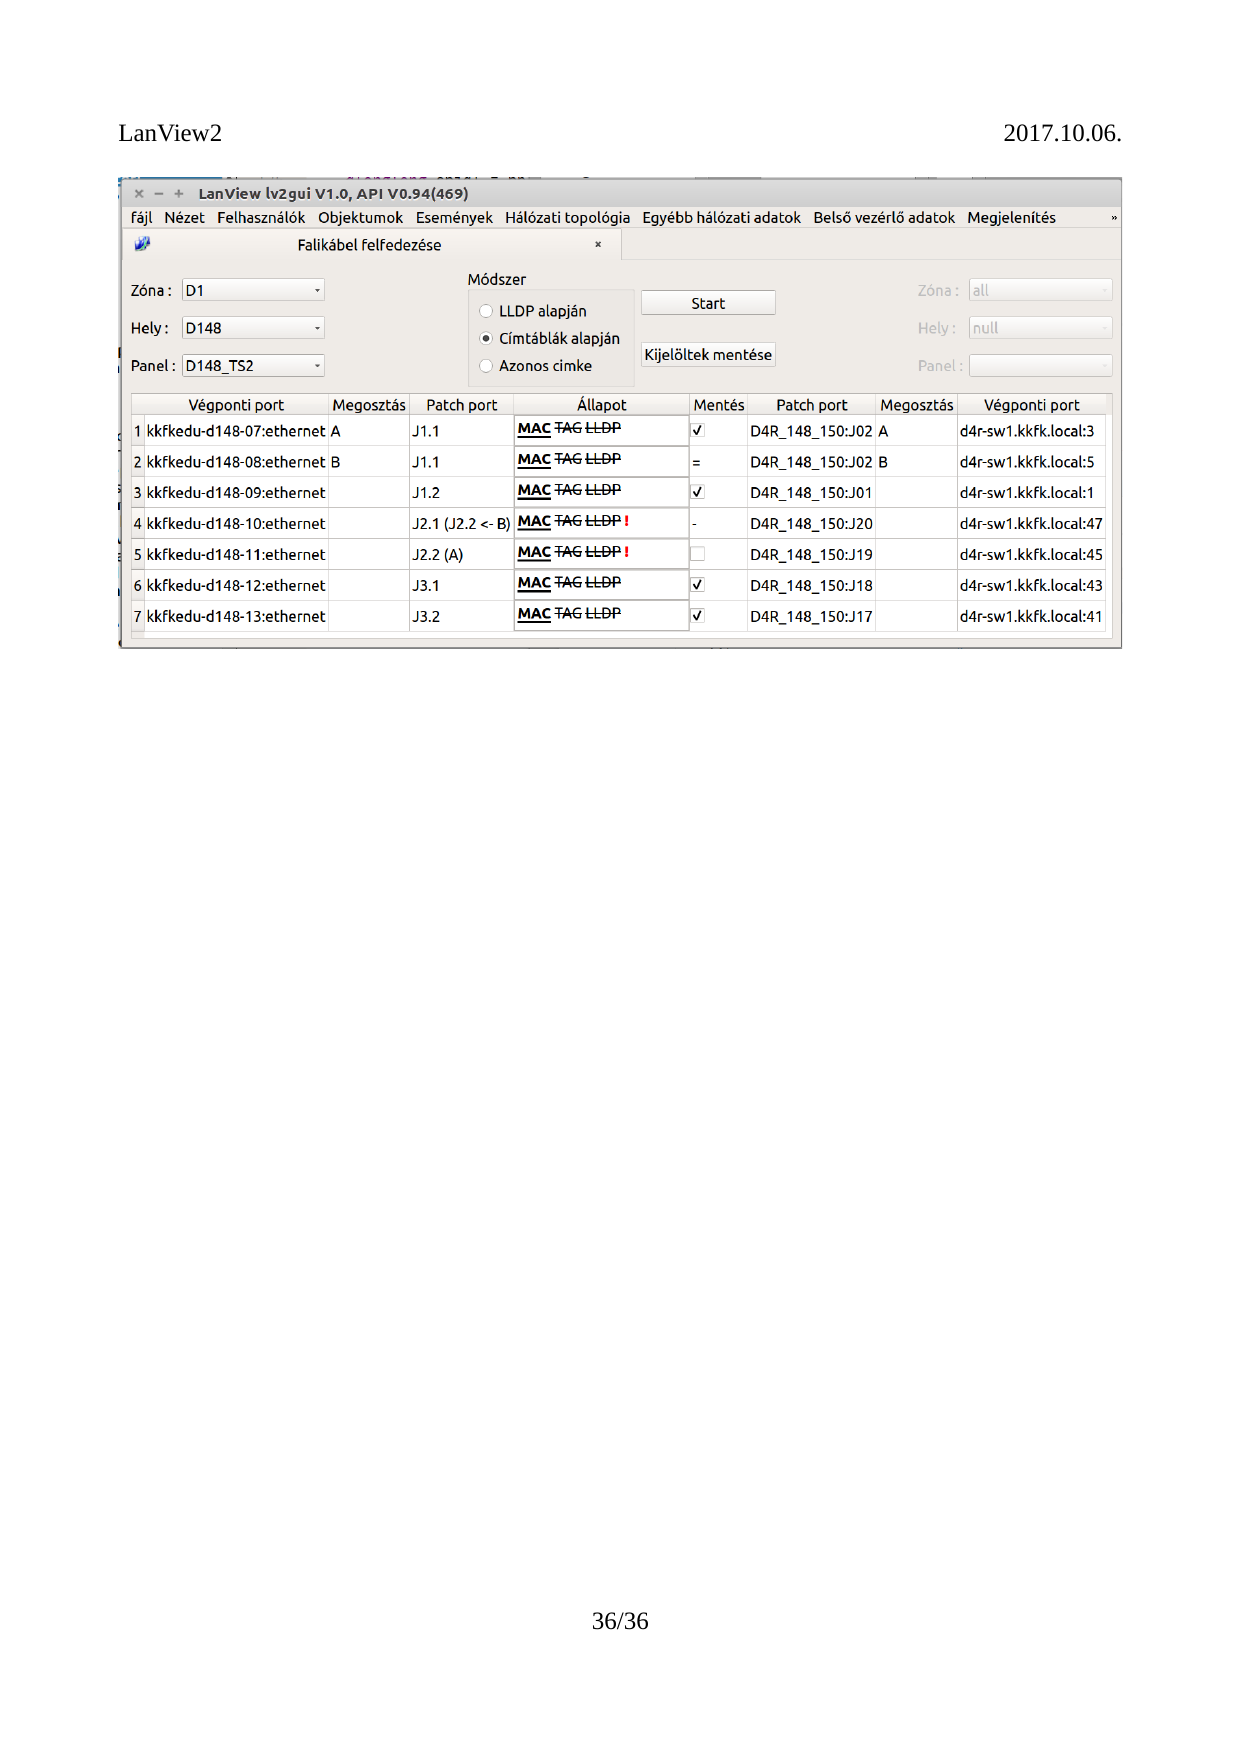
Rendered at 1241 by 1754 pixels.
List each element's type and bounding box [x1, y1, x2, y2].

picture [118, 177, 1123, 649]
